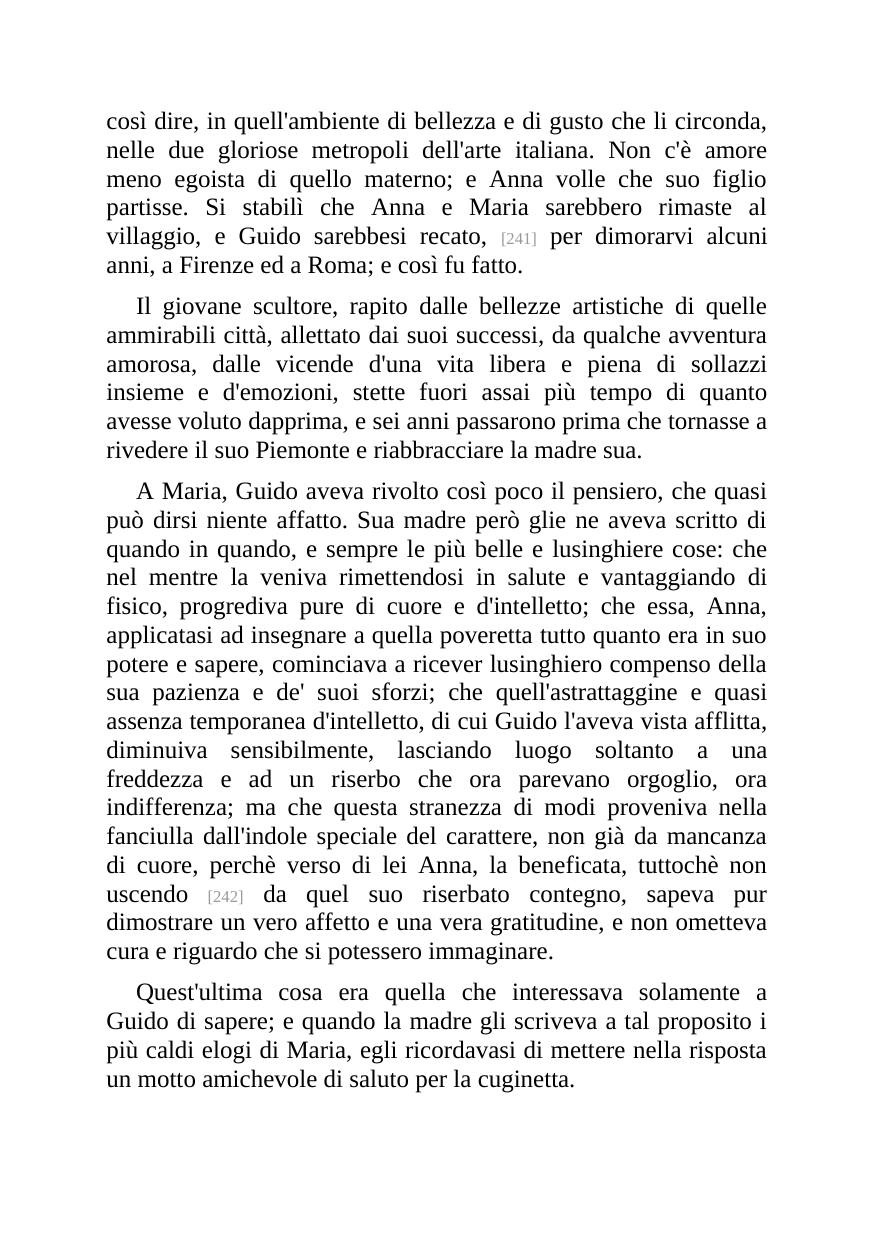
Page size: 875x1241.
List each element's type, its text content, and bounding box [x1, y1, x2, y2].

text così dire, in quell'ambiente di bellezza e di gusto che li circonda, nelle due gloriose metropoli dell'arte italiana. Non c'è amore meno egoista di quello materno; e Anna volle che suo figlio partisse. Si stabilì che Anna e Maria sarebbero rimaste al villaggio, e Guido sarebbesi recato, [241] per dimorarvi alcuni anni, a Firenze ed a Roma; e così fu fatto. [106, 106, 768, 279]
text Il giovane scultore, rapito dalle bellezze artistiche di quelle ammirabili città, allettato dai suoi successi, da qualche avventura amorosa, dalle vicende d'una vita libera e piena di sollazzi insieme e d'emozioni, stette fuori assai più tempo di quanto avesse voluto dapprima, e sei anni passarono prima che tornasse a rivedere il suo Piemonte e riabbracciare la madre sua. [106, 291, 768, 464]
text A Maria, Guido aveva rivolto così poco il pensiero, che quasi può dirsi niente affatto. Sua madre però glie ne aveva scritto di quando in quando, e sempre le più belle e lusinghiere cose: che nel mentre la veniva rimettendosi in salute e vantaggiando di fisico, progrediva pure di cuore e d'intelletto; che essa, Anna, applicatasi ad insegnare a quella poveretta tutto quanto era in suo potere e sapere, cominciava a ricever lusinghiero compenso della sua pazienza e de' suoi sforzi; che quell'astrattaggine e quasi assenza temporanea d'intelletto, di cui Guido l'aveva vista afflitta, diminuiva sensibilmente, lasciando luogo soltanto a una freddezza e ad un riserbo che ora parevano orgoglio, ora indifferenza; ma che questa stranezza di modi proveniva nella fanciulla dall'indole speciale del carattere, non già da mancanza di cuore, perchè verso di lei Anna, la beneficata, tuttochè non uscendo [242] da quel suo riserbato contegno, sapeva pur dimostrare un vero affetto e una vera gratitudine, e non ometteva cura e riguardo che si potessero immaginare. [106, 476, 768, 965]
text Quest'ultima cosa era quella che interessava solamente a Guido di sapere; e quando la madre gli scriveva a tal proposito i più caldi elogi di Maria, egli ricordavasi di mettere nella risposta un motto amichevole di saluto per la cuginetta. [106, 977, 768, 1092]
